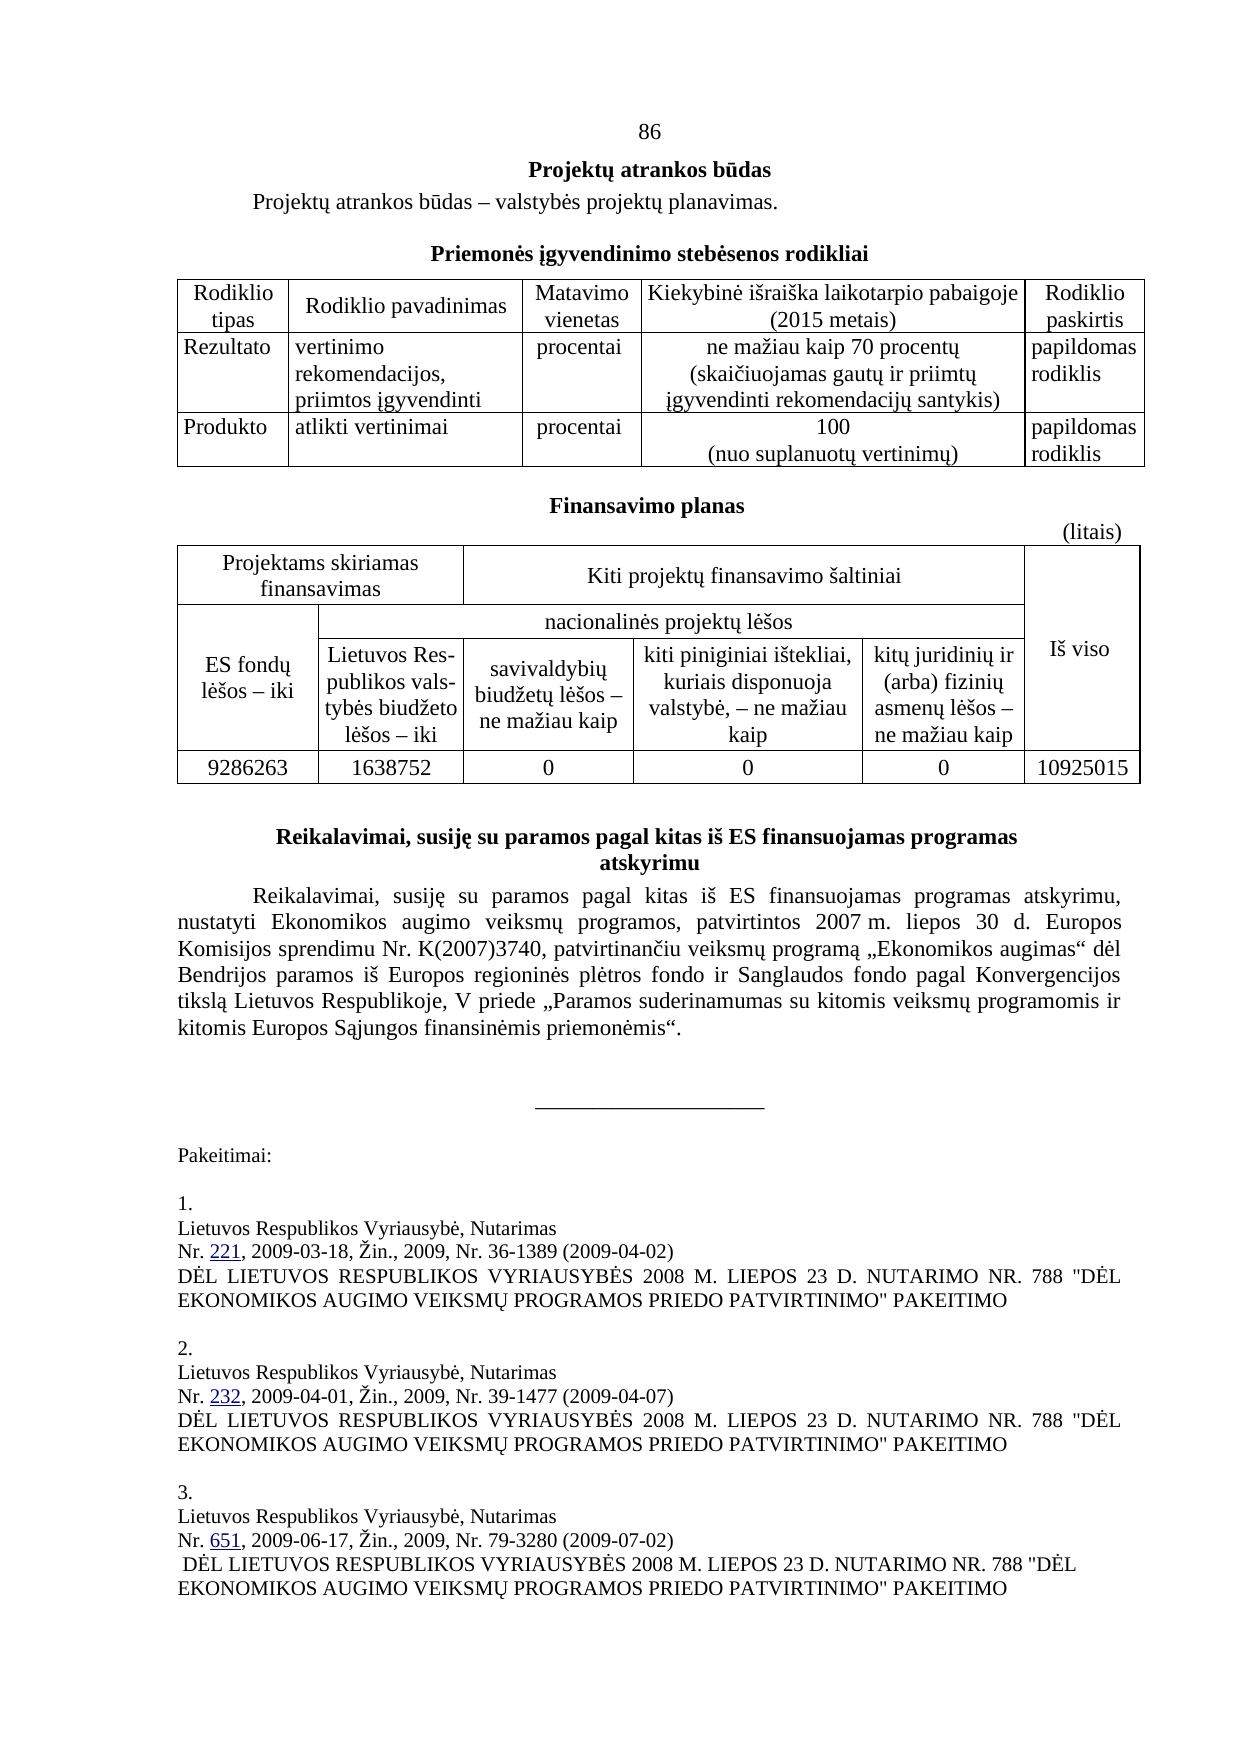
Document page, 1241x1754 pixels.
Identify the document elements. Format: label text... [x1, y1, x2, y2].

text Reikalavimai, susiję su paramos pagal kitas iš ES finansuojamas programas atskyrimu, nustatyti Ekonomikos augimo veiksmų programos, patvirtintos 2007 m. liepos 30 d. Europos Komisijos sprendimu Nr. K(2007)3740, patvirtinančiu veiksmų programą „Ekonomikos augimas“ dėl Bendrijos paramos iš Europos regioninės plėtros fondo ir Sanglaudos fondo pagal Konvergencijos tikslą Lietuvos Respublikoje, V priede „Paramos suderinamumas su kitomis veiksmų programomis ir kitomis Europos Sąjungos finansinėmis priemonėmis“. [177, 882, 1122, 1040]
table_cell 0 [863, 751, 1024, 783]
table_header Kiti projektų finansavimo šaltiniai [464, 546, 1024, 604]
table_cell 0 [634, 751, 862, 783]
text Finansavimo planas [177, 492, 1122, 518]
text 3. [177, 1480, 1122, 1504]
text 2. [177, 1336, 1122, 1360]
text Projektų atrankos būdas – valstybės projektų planavimas. [177, 188, 1122, 214]
table_cell 10925015 [1025, 751, 1139, 783]
text –––––––––––––––––––– [177, 1093, 1122, 1119]
table_cell 9286263 [178, 751, 318, 783]
table_header Projektams skiriamas finansavimas [178, 546, 463, 604]
table_cell Lietuvos Res­publikos vals­tybės biudžeto lėšos – iki [319, 639, 463, 750]
table_cell papildomas rodiklis [1026, 413, 1144, 466]
table_cell savivaldybių biudžetų lėšos – ne mažiau kaip [464, 639, 633, 750]
table_header Iš viso [1025, 546, 1139, 750]
text Priemonės įgyvendinimo stebėsenos rodikliai [177, 239, 1122, 266]
table_cell atlikti vertinimai [289, 413, 522, 466]
table_cell papildomas rodiklis [1026, 333, 1144, 412]
text Lietuvos Respublikos Vyriausybė, Nutarimas [177, 1360, 1122, 1384]
text DĖL LIETUVOS RESPUBLIKOS VYRIAUSYBĖS 2008 M. LIEPOS 23 D. NUTARIMO NR. 788 "DĖL EKONOMIKOS AUGIMO VEIKSMŲ PROGRAMOS PRIEDO PATVIRTINIMO" PAKEITIMO [177, 1552, 1122, 1600]
text DĖL LIETUVOS RESPUBLIKOS VYRIAUSYBĖS 2008 M. LIEPOS 23 D. NUTARIMO NR. 788 "DĖL EKONOMIKOS AUGIMO VEIKSMŲ PROGRAMOS PRIEDO PATVIRTINIMO" PAKEITIMO [177, 1408, 1122, 1456]
table_cell kiti piniginiai ištekliai, kuriais disponuoja valstybė, – ne mažiau kaip [634, 639, 862, 750]
text 1. [177, 1191, 1122, 1215]
table_header Rodiklio pavadinimas [289, 280, 522, 332]
text Nr. 221, 2009-03-18, Žin., 2009, Nr. 36-1389 (2009-04-02) [177, 1239, 1122, 1263]
text Nr. 651, 2009-06-17, Žin., 2009, Nr. 79-3280 (2009-07-02) [177, 1528, 1122, 1552]
text (litais) [177, 518, 1122, 545]
table_cell kitų juridinių ir (arba) fizinių asmenų lėšos – ne mažiau kaip [863, 639, 1024, 750]
text Lietuvos Respublikos Vyriausybė, Nutarimas [177, 1504, 1122, 1528]
table_header Matavimo vienetas [523, 280, 641, 332]
table_header Kiekybinė išraiška laikotarpio pabaigoje (2015 metais) [642, 280, 1024, 332]
table_cell vertinimo rekomendacijos, priimtos įgyvendinti [289, 333, 522, 412]
table_cell 0 [464, 751, 633, 783]
table_cell 100 (nuo suplanuotų vertinimų) [642, 413, 1024, 466]
table_cell procentai [523, 333, 641, 412]
text Lietuvos Respublikos Vyriausybė, Nutarimas [177, 1215, 1122, 1239]
table_cell ES fondų lėšos – iki [178, 605, 318, 750]
table_cell nacionalinės projektų lėšos [319, 605, 1024, 638]
text Nr. 232, 2009-04-01, Žin., 2009, Nr. 39-1477 (2009-04-07) [177, 1384, 1122, 1408]
table_cell Produkto [178, 413, 288, 466]
table_cell Rezultato [178, 333, 288, 412]
text Projektų atrankos būdas [177, 156, 1122, 182]
text Reikalavimai, susiję su paramos pagal kitas iš ES finansuojamas programas atskyrimu [177, 797, 1122, 876]
table_cell ne mažiau kaip 70 procentų (skaičiuojamas gautų ir priimtų įgyvendinti rekomendacijų santykis) [642, 333, 1024, 412]
table_cell 1638752 [319, 751, 463, 783]
text DĖL LIETUVOS RESPUBLIKOS VYRIAUSYBĖS 2008 M. LIEPOS 23 D. NUTARIMO NR. 788 "DĖL EKONOMIKOS AUGIMO VEIKSMŲ PROGRAMOS PRIEDO PATVIRTINIMO" PAKEITIMO [177, 1263, 1122, 1312]
text Pakeitimai: [177, 1143, 1122, 1167]
table_header Rodiklio paskirtis [1026, 280, 1144, 332]
table_cell procentai [523, 413, 641, 466]
table_header Rodiklio tipas [178, 280, 288, 332]
